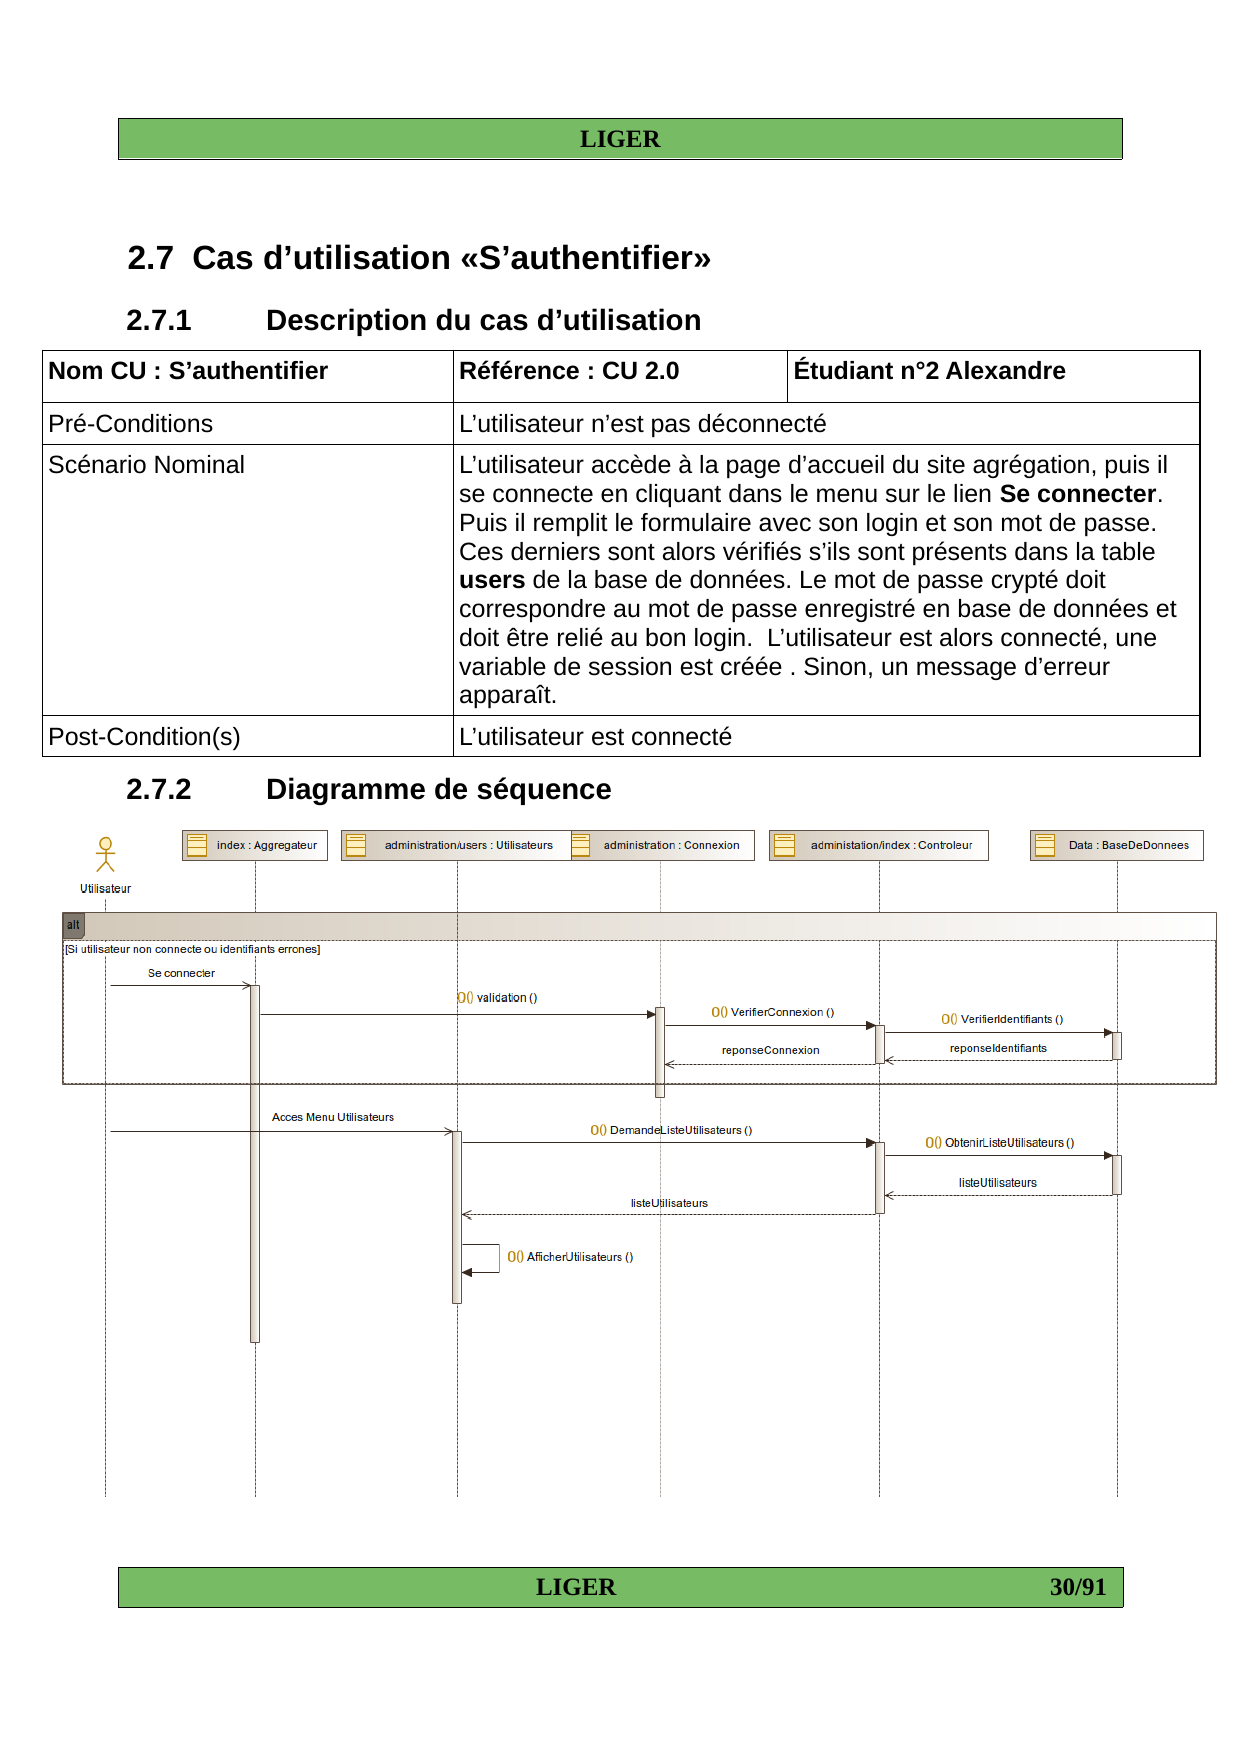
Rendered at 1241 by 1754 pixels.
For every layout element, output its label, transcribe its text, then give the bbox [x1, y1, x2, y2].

table_cell Pré-Conditions [43, 403, 453, 443]
table_header Référence : CU 2.0 [454, 351, 787, 402]
picture [15, 820, 1225, 1508]
table_cell Scénario Nominal [43, 445, 453, 715]
subtitle Description du cas d’utilisation [118, 303, 1122, 337]
table_cell L’utilisateur n’est pas déconnecté [454, 403, 1199, 443]
subtitle Cas d’utilisation «S’authentifier» [118, 238, 1122, 276]
table_cell L’utilisateur accède à la page d’accueil du site agrégation, puis il se connecte en cliquant dans le menu sur le lien Se connecter. Puis il remplit le formulaire avec son login et son mot de passe. Ces derniers sont alors vérifiés s’ils sont présents dans la table users de la base de données. Le mot de passe crypté doit correspondre au mot de passe enregistré en base de données et doit être relié au bon login. L’utilisateur est alors connecté, une variable de session est créée . Sinon, un message d’erreur apparaît. [454, 445, 1199, 715]
table_cell Post-Condition(s) [43, 716, 453, 756]
table_header Étudiant n°2 Alexandre [788, 351, 1199, 402]
table_header Nom CU : S’authentifier [43, 351, 453, 402]
subtitle Diagramme de séquence [118, 772, 1122, 805]
table_cell L’utilisateur est connecté [454, 716, 1199, 756]
